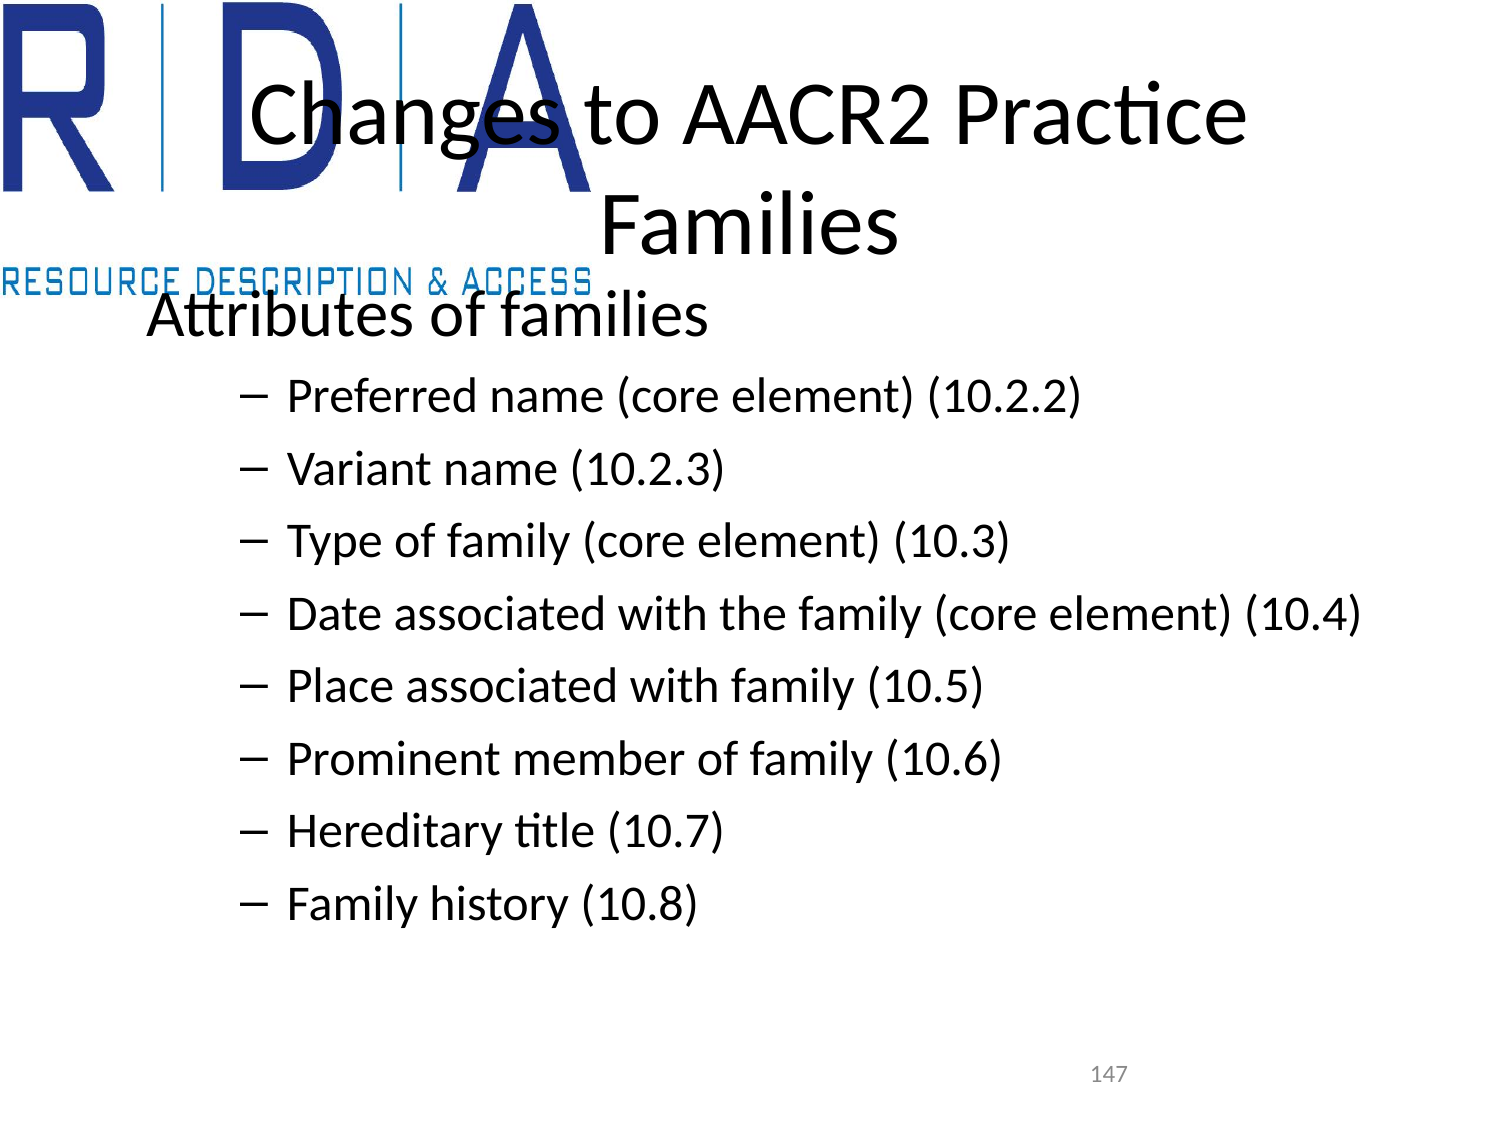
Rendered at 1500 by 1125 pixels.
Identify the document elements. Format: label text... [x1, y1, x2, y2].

list Attributes of families Preferred name (core element) (10.2.2) Variant name (10.2.3) Type of family (core element) (10.3) Date associated with the family (core element) (10.4) Place associated with family (10.5) Prominent member of family (10.6) Hereditary title (10.7) Family history (10.8) [75, 262, 1426, 1005]
title Changes to AACR2 Practice Families [75, 45, 1426, 233]
text_box 147 [1074, 1042, 1426, 1103]
